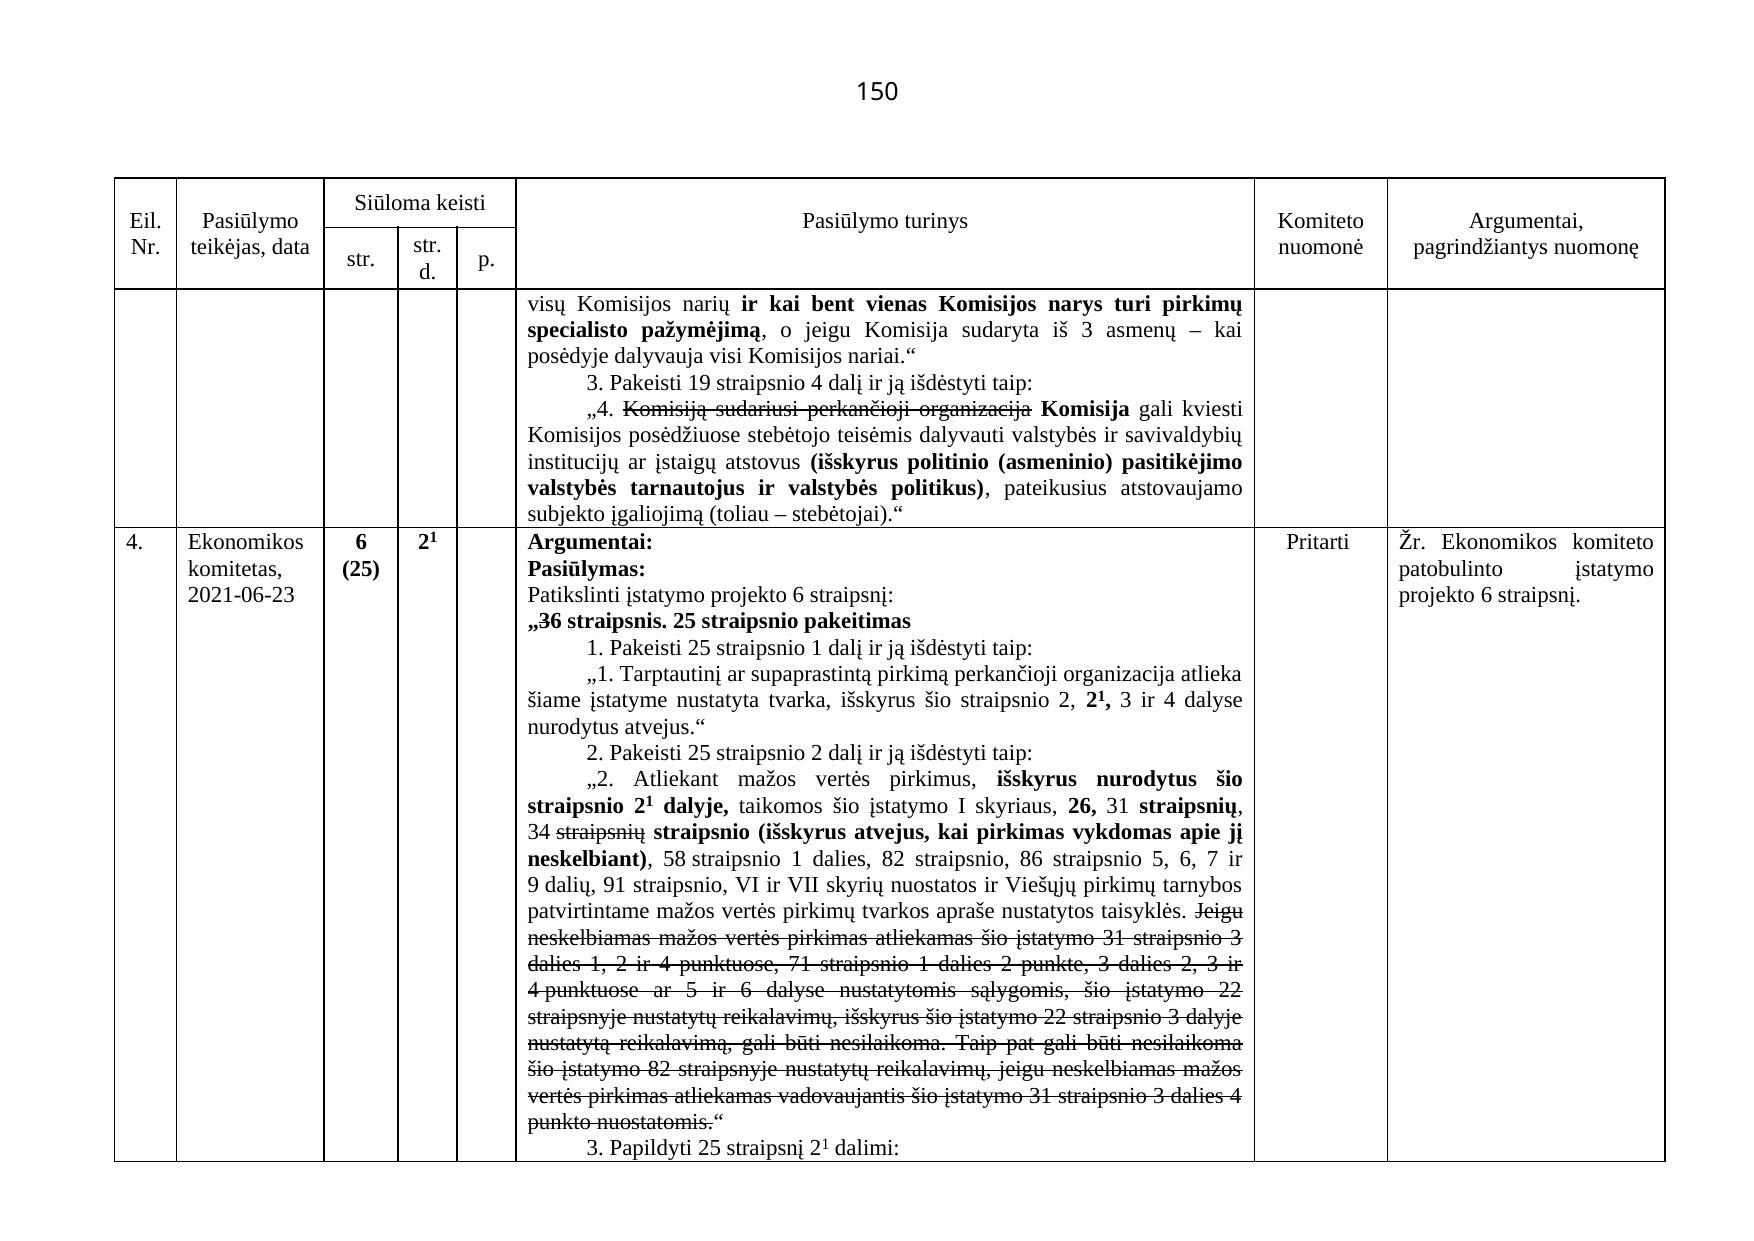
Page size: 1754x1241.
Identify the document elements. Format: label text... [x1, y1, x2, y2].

table_cell [1255, 290, 1387, 527]
table_cell [325, 290, 397, 527]
table_header Pasiūlymo teikėjas, data [177, 179, 323, 288]
table_cell [458, 528, 515, 1161]
table_cell [177, 290, 323, 527]
table_cell [458, 290, 515, 527]
table_cell visų Komisijos narių ir kai bent vienas Komisijos narys turi pirkimų specialisto pažymėjimą, o jeigu Komisija sudaryta iš 3 asmenų – kai posėdyje dalyvauja visi Komisijos nariai.“ 3. Pakeisti 19 straipsnio 4 dalį ir ją išdėstyti taip: „4. Komisiją sudariusi perkančioji organizacija Komisija gali kviesti Komisijos posėdžiuose stebėtojo teisėmis dalyvauti valstybės ir savivaldybių institucijų ar įstaigų atstovus (išskyrus politinio (asmeninio) pasitikėjimo valstybės tarnautojus ir valstybės politikus), pateikusius atstovaujamo subjekto įgaliojimą (toliau – stebėtojai).“ [517, 290, 1254, 527]
table_cell Argumentai: Pasiūlymas: Patikslinti įstatymo projekto 6 straipsnį: „36 straipsnis. 25 straipsnio pakeitimas 1. Pakeisti 25 straipsnio 1 dalį ir ją išdėstyti taip: „1. Tarptautinį ar supaprastintą pirkimą perkančioji organizacija atlieka šiame įstatyme nustatyta tvarka, išskyrus šio straipsnio 2, 21, 3 ir 4 dalyse nurodytus atvejus.“ 2. Pakeisti 25 straipsnio 2 dalį ir ją išdėstyti taip: „2. Atliekant mažos vertės pirkimus, išskyrus nurodytus šio straipsnio 21 dalyje, taikomos šio įstatymo I skyriaus, 26, 31 straipsnių, 34 straipsnių straipsnio (išskyrus atvejus, kai pirkimas vykdomas apie jį neskelbiant), 58 straipsnio 1 dalies, 82 straipsnio, 86 straipsnio 5, 6, 7 ir 9 dalių, 91 straipsnio, VI ir VII skyrių nuostatos ir Viešųjų pirkimų tarnybos patvirtintame mažos vertės pirkimų tvarkos apraše nustatytos taisyklės. Jeigu neskelbiamas mažos vertės pirkimas atliekamas šio įstatymo 31 straipsnio 3 dalies 1, 2 ir 4 punktuose, 71 straipsnio 1 dalies 2 punkte, 3 dalies 2, 3 ir 4 punktuose ar 5 ir 6 dalyse nustatytomis sąlygomis, šio įstatymo 22 straipsnyje nustatytų reikalavimų, išskyrus šio įstatymo 22 straipsnio 3 dalyje nustatytą reikalavimą, gali būti nesilaikoma. Taip pat gali būti nesilaikoma šio įstatymo 82 straipsnyje nustatytų reikalavimų, jeigu neskelbiamas mažos vertės pirkimas atliekamas vadovaujantis šio įstatymo 31 straipsnio 3 dalies 4 punkto nuostatomis.“ 3. Papildyti 25 straipsnį 21 dalimi: [517, 528, 1254, 1161]
table_header Pasiūlymo turinys [517, 179, 1254, 288]
table_cell Ekonomikos komitetas, 2021-06-23 [177, 528, 323, 1161]
table_header Komiteto nuomonė [1255, 179, 1387, 288]
table_cell Žr. Ekonomikos komiteto patobulinto įstatymo projekto 6 straipsnį. [1388, 528, 1664, 1161]
table_cell 6 (25) [325, 528, 397, 1161]
table_cell str. d. [399, 228, 456, 288]
table_header Argumentai, pagrindžiantys nuomonę [1388, 179, 1664, 288]
table_cell Pritarti [1255, 528, 1387, 1161]
table_header Eil. Nr. [115, 179, 176, 288]
table_header Siūloma keisti [325, 179, 515, 226]
table_cell 4. [115, 528, 176, 1161]
table_cell str. [325, 228, 397, 288]
table_cell 21 [399, 528, 456, 1161]
table_cell [115, 290, 176, 527]
table_cell [1388, 290, 1664, 527]
table_cell p. [458, 228, 515, 288]
table_cell [399, 290, 456, 527]
